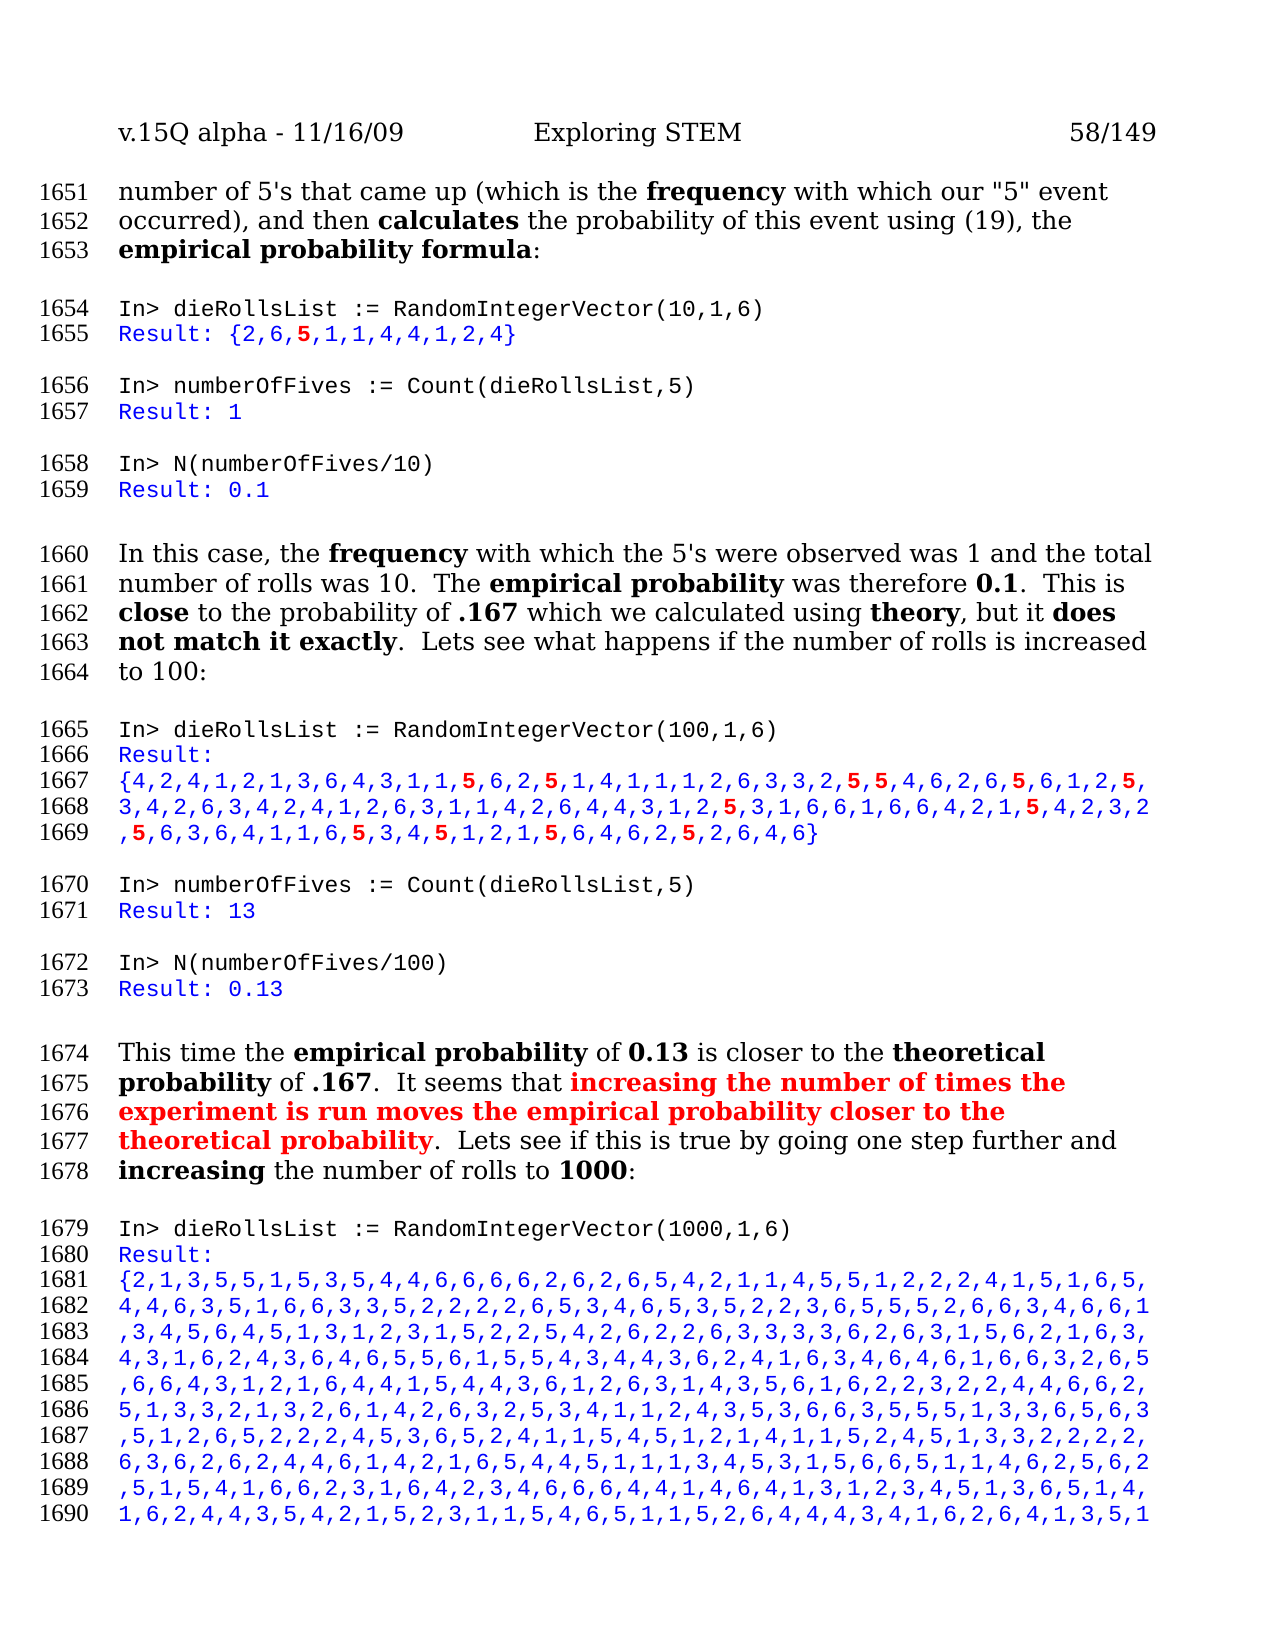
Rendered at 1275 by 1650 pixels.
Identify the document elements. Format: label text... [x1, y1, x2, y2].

text Result: 0.1 [118, 478, 1157, 504]
text In> N(numberOfFives/10) [118, 452, 1157, 478]
text Result: 0.13 [118, 977, 1157, 1003]
text Result: 1 [118, 401, 1157, 427]
text Result: 13 [118, 899, 1157, 925]
text In> dieRollsList := RandomIntegerVector(10,1,6) [118, 297, 1157, 323]
text This time the empirical probability of 0.13 is closer to the theoretical probability of .167. It seems that increasing the number of times the experiment is run moves the empirical probability closer to the theoretical probability. Lets see if this is true by going one step further and increasing the number of rolls to 1000: [118, 1038, 1157, 1185]
text In> dieRollsList := RandomIntegerVector(1000,1,6) [118, 1217, 1157, 1243]
text Result: {4,2,4,1,2,1,3,6,4,3,1,1,5,6,2,5,1,4,1,1,1,2,6,3,3,2,5,5,4,6,2,6,5,6,1,2,5,3,4,2,6,3,4,2,4,1,2,6,3,1,1,4,2,6,4,4,3,1,2,5,3,1,6,6,1,6,6,4,2,1,5,4,2,3,2,5,6,3,6,4,1,1,6,5,3,4,5,1,2,1,5,6,4,6,2,5,2,6,4,6} [118, 744, 1157, 848]
text In> dieRollsList := RandomIntegerVector(100,1,6) [118, 718, 1157, 744]
text Result: {2,1,3,5,5,1,5,3,5,4,4,6,6,6,6,2,6,2,6,5,4,2,1,1,4,5,5,1,2,2,2,4,1,5,1,6,5,4,4,6,3,5,1,6,6,3,3,5,2,2,2,2,6,5,3,4,6,5,3,5,2,2,3,6,5,5,5,2,6,6,3,4,6,6,1,3,4,5,6,4,5,1,3,1,2,3,1,5,2,2,5,4,2,6,2,2,6,3,3,3,3,6,2,6,3,1,5,6,2,1,6,3,4,3,1,6,2,4,3,6,4,6,5,5,6,1,5,5,4,3,4,4,3,6,2,4,1,6,3,4,6,4,6,1,6,6,3,2,6,5,6,6,4,3,1,2,1,6,4,4,1,5,4,4,3,6,1,2,6,3,1,4,3,5,6,1,6,2,2,3,2,2,4,4,6,6,2,5,1,3,3,2,1,3,2,6,1,4,2,6,3,2,5,3,4,1,1,2,4,3,5,3,6,6,3,5,5,5,1,3,3,6,5,6,3,5,1,2,6,5,2,2,2,4,5,3,6,5,2,4,1,1,5,4,5,1,2,1,4,1,1,5,2,4,5,1,3,3,2,2,2,2,6,3,6,2,6,2,4,4,6,1,4,2,1,6,5,4,4,5,1,1,1,3,4,5,3,1,5,6,6,5,1,1,4,6,2,5,6,2,5,1,5,4,1,6,6,2,3,1,6,4,2,3,4,6,6,6,4,4,1,4,6,4,1,3,1,2,3,4,5,1,3,6,5,1,4,1,6,2,4,4,3,5,4,2,1,5,2,3,1,1,5,4,6,5,1,1,5,2,6,4,4,4,3,4,1,6,2,6,4,1,3,5,1 [118, 1243, 1157, 1528]
text Result: {2,6,5,1,1,4,4,1,2,4} [118, 323, 1157, 349]
text In this case, the frequency with which the 5's were observed was 1 and the total number of rolls was 10. The empirical probability was therefore 0.1. This is close to the probability of .167 which we calculated using theory, but it does not match it exactly. Lets see what happens if the number of rolls is increased to 100: [118, 539, 1157, 686]
text number of 5's that came up (which is the frequency with which our "5" event occurred), and then calculates the probability of this event using (19), the empirical probability formula: [118, 177, 1157, 265]
text In> N(numberOfFives/100) [118, 951, 1157, 977]
text In> numberOfFives := Count(dieRollsList,5) [118, 873, 1157, 899]
text In> numberOfFives := Count(dieRollsList,5) [118, 375, 1157, 401]
